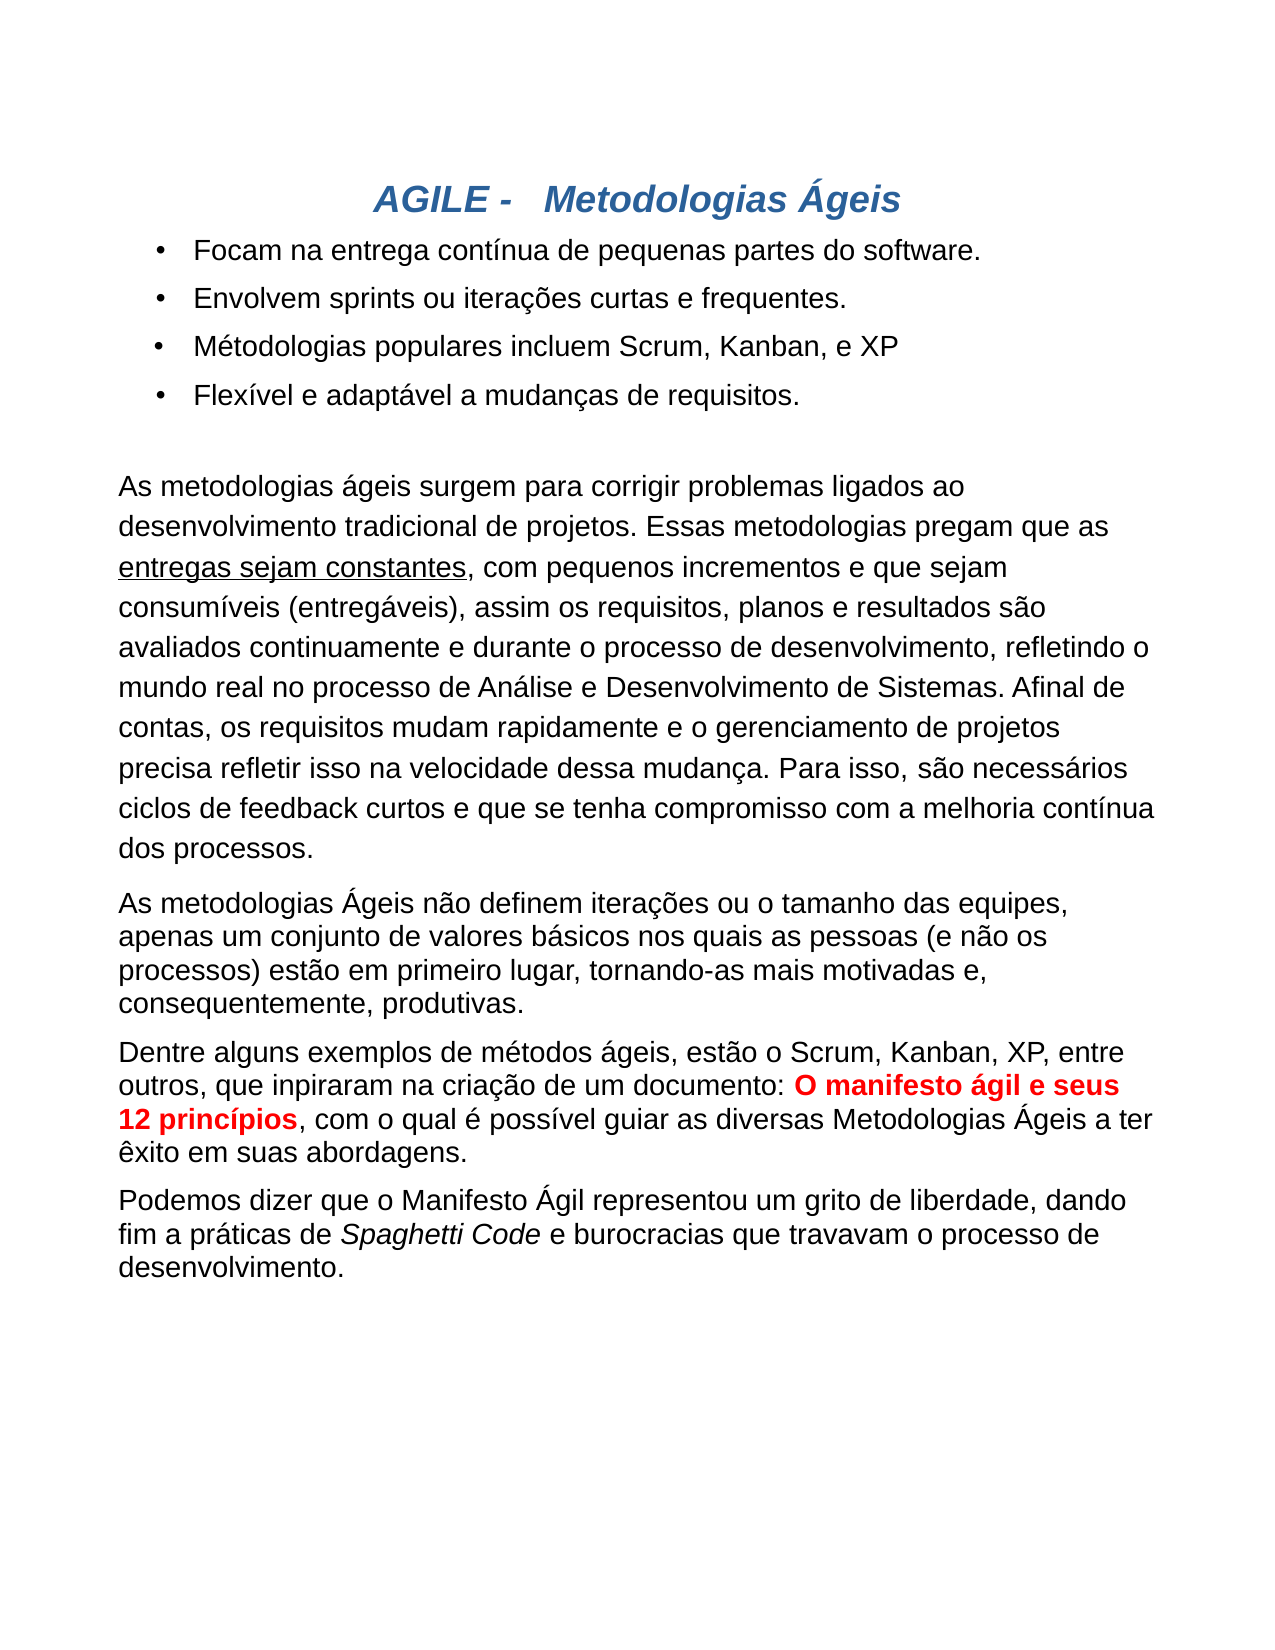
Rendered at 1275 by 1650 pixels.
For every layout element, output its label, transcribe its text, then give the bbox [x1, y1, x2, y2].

text As metodologias Ágeis não definem iterações ou o tamanho das equipes, apenas um conjunto de valores básicos nos quais as pessoas (e não os processos) estão em primeiro lugar, tornando-as mais motivadas e, consequentemente, produtivas. [118, 886, 1157, 1020]
text As metodologias ágeis surgem para corrigir problemas ligados ao desenvolvimento tradicional de projetos. Essas metodologias pregam que as entregas sejam constantes, com pequenos incrementos e que sejam consumíveis (entregáveis), assim os requisitos, planos e resultados são avaliados continuamente e durante o processo de desenvolvimento, refletindo o mundo real no processo de Análise e Desenvolvimento de Sistemas. Afinal de contas, os requisitos mudam rapidamente e o gerenciamento de projetos precisa refletir isso na velocidade dessa mudança. Para isso, são necessários ciclos de feedback curtos e que se tenha compromisso com a melhoria contínua dos processos. [118, 469, 1157, 864]
list Envolvem sprints ou iterações curtas e frequentes. [156, 281, 1157, 314]
list Flexível e adaptável a mudanças de requisitos. [156, 377, 1157, 411]
subtitle AGILE - Metodologias Ágeis [118, 176, 1157, 220]
list Focam na entrega contínua de pequenas partes do software. [156, 232, 1157, 266]
text Podemos dizer que o Manifesto Ágil representou um grito de liberdade, dando fim a práticas de Spaghetti Code e burocracias que travavam o processo de desenvolvimento. [118, 1183, 1157, 1284]
list Métodologias populares incluem Scrum, Kanban, e XP [153, 329, 1163, 363]
text Dentre alguns exemplos de métodos ágeis, estão o Scrum, Kanban, XP, entre outros, que inpiraram na criação de um documento: O manifesto ágil e seus 12 princípios, com o qual é possível guiar as diversas Metodologias Ágeis a ter êxito em suas abordagens. [118, 1034, 1157, 1169]
